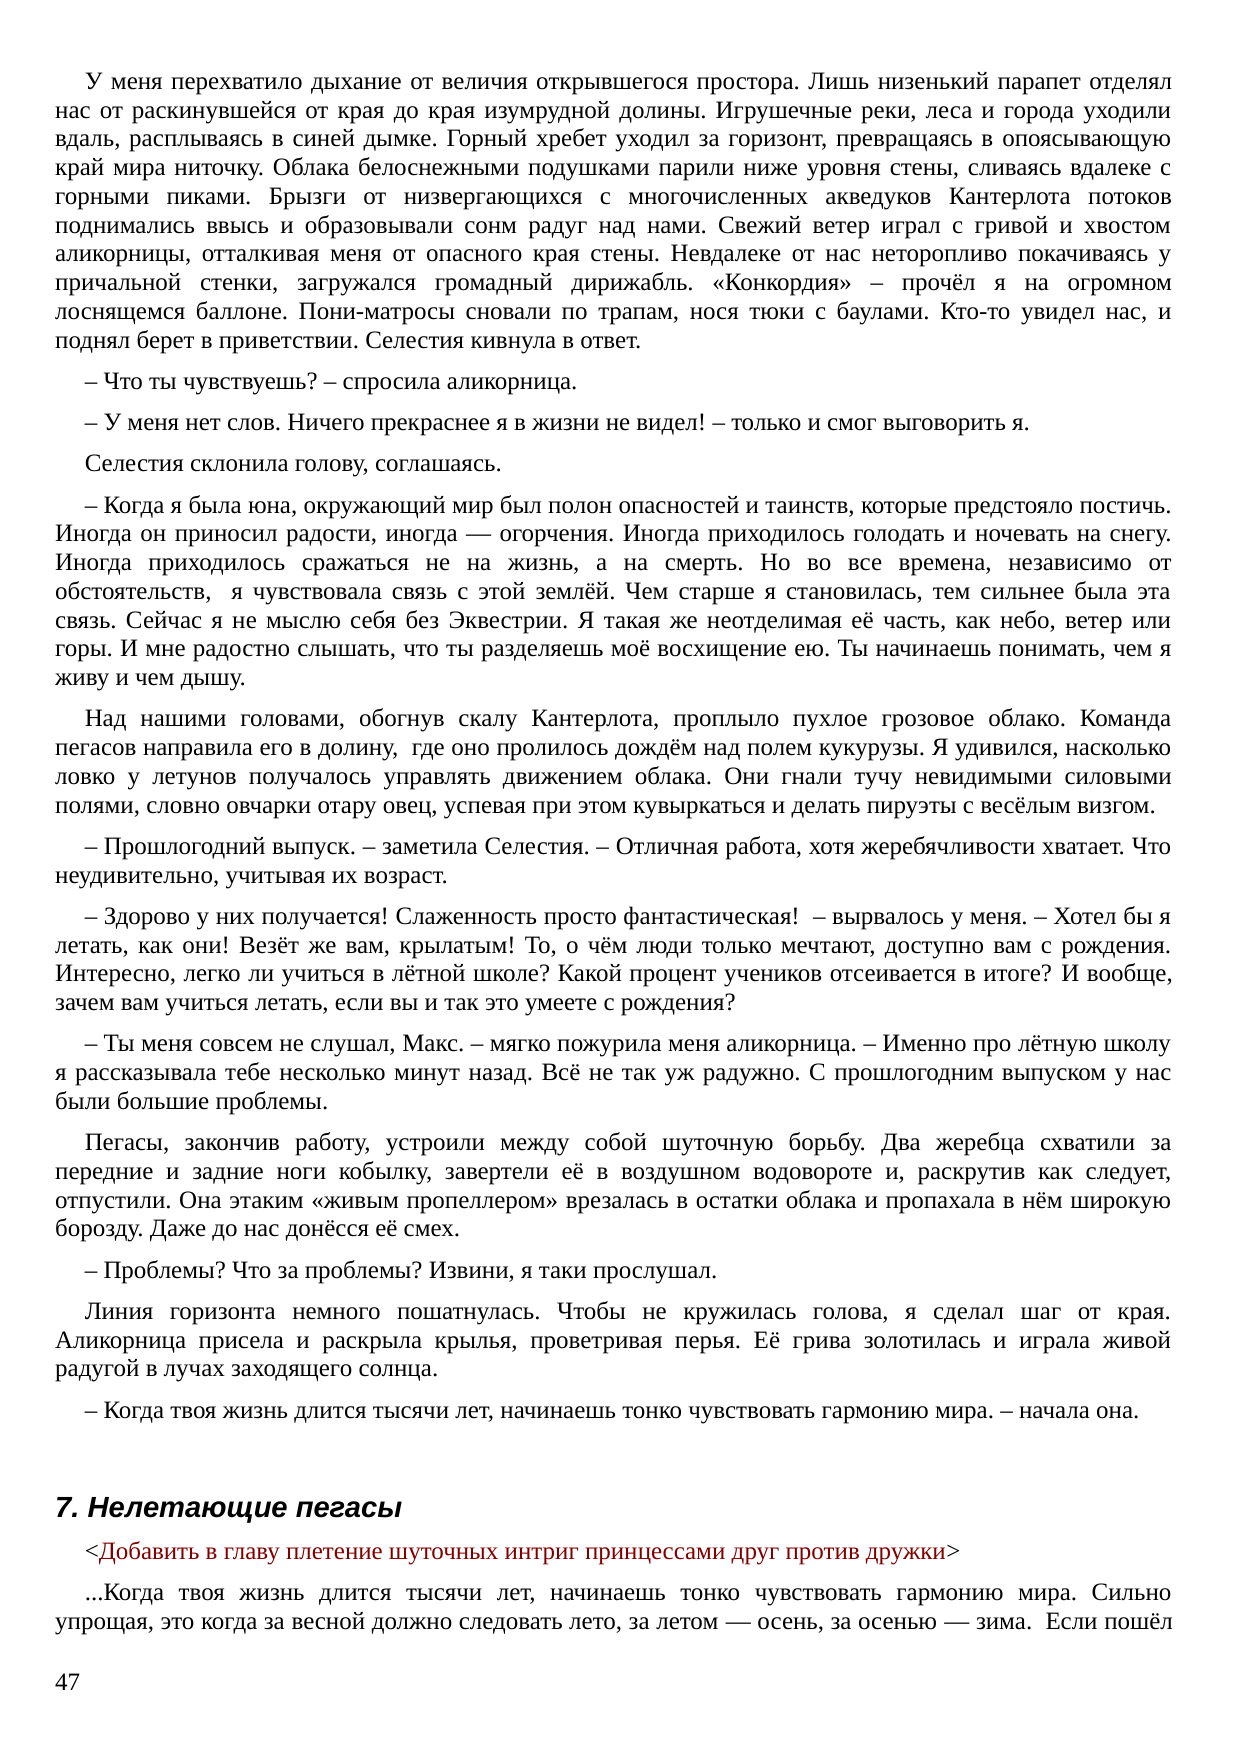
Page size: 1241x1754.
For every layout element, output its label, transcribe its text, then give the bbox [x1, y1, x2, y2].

text У меня перехватило дыхание от величия открывшегося простора. Лишь низенький парапет отделял нас от раскинувшейся от края до края изумрудной долины. Игрушечные реки, леса и города уходили вдаль, расплываясь в синей дымке. Горный хребет уходил за горизонт, превращаясь в опоясывающую край мира ниточку. Облака белоснежными подушками парили ниже уровня стены, сливаясь вдалеке с горными пиками. Брызги от низвергающихся с многочисленных акведуков Кантерлота потоков поднимались ввысь и образовывали сонм радуг над нами. Свежий ветер играл с гривой и хвостом аликорницы, отталкивая меня от опасного края стены. Невдалеке от нас неторопливо покачиваясь у причальной стенки, загружался громадный дирижабль. «Конкордия» – прочёл я на огромном лоснящемся баллоне. Пони-матросы сновали по трапам, нося тюки с баулами. Кто-то увидел нас, и поднял берет в приветствии. Селестия кивнула в ответ. [55, 66, 1173, 353]
text Линия горизонта немного пошатнулась. Чтобы не кружилась голова, я сделал шаг от края. Аликорница присела и раскрыла крылья, проветривая перья. Её грива золотилась и играла живой радугой в лучах заходящего солнца. [55, 1296, 1173, 1382]
text – Проблемы? Что за проблемы? Извини, я таки прослушал. [55, 1255, 1173, 1283]
text ...Когда твоя жизнь длится тысячи лет, начинаешь тонко чувствовать гармонию мира. Сильно упрощая, это когда за весной должно следовать лето, за летом — осень, за осенью — зима. Если пошёл [55, 1577, 1173, 1634]
text – Когда я была юна, окружающий мир был полон опасностей и таинств, которые предстояло постичь. Иногда он приносил радости, иногда — огорчения. Иногда приходилось голодать и ночевать на снегу. Иногда приходилось сражаться не на жизнь, а на смерть. Но во все времена, независимо от обстоятельств, я чувствовала связь с этой землёй. Чем старше я становилась, тем сильнее была эта связь. Сейчас я не мыслю себя без Эквестрии. Я такая же неотделимая её часть, как небо, ветер или горы. И мне радостно слышать, что ты разделяешь моё восхищение ею. Ты начинаешь понимать, чем я живу и чем дышу. [55, 490, 1173, 691]
text – Здорово у них получается! Слаженность просто фантастическая! – вырвалось у меня. – Хотел бы я летать, как они! Везёт же вам, крылатым! То, о чём люди только мечтают, доступно вам с рождения. Интересно, легко ли учиться в лётной школе? Какой процент учеников отсеивается в итоге? И вообще, зачем вам учиться летать, если вы и так это умеете с рождения? [55, 901, 1173, 1016]
text Пегасы, закончив работу, устроили между собой шуточную борьбу. Два жеребца схватили за передние и задние ноги кобылку, завертели её в воздушном водовороте и, раскрутив как следует, отпустили. Она этаким «живым пропеллером» врезалась в остатки облака и пропахала в нём широкую борозду. Даже до нас донёсся её смех. [55, 1127, 1173, 1242]
text – Что ты чувствуешь? – спросила аликорница. [55, 366, 1173, 395]
text Над нашими головами, обогнув скалу Кантерлота, проплыло пухлое грозовое облако. Команда пегасов направила его в долину, где оно пролилось дождём над полем кукурузы. Я удивился, насколько ловко у летунов получалось управлять движением облака. Они гнали тучу невидимыми силовыми полями, словно овчарки отару овец, успевая при этом кувыркаться и делать пируэты с весёлым визгом. [55, 703, 1173, 818]
text – Когда твоя жизнь длится тысячи лет, начинаешь тонко чувствовать гармонию мира. – начала она. [55, 1395, 1173, 1423]
text – Прошлогодний выпуск. – заметила Селестия. – Отличная работа, хотя жеребячливости хватает. Что неудивительно, учитывая их возраст. [55, 831, 1173, 888]
subtitle 7. Нелетающие пегасы [55, 1490, 1173, 1523]
text <Добавить в главу плетение шуточных интриг принцессами друг против дружки> [55, 1536, 1173, 1564]
text – У меня нет слов. Ничего прекраснее я в жизни не видел! – только и смог выговорить я. [55, 407, 1173, 436]
text – Ты меня совсем не слушал, Макс. – мягко пожурила меня аликорница. – Именно про лётную школу я рассказывала тебе несколько минут назад. Всё не так уж радужно. С прошлогодним выпуском у нас были большие проблемы. [55, 1028, 1173, 1115]
text Селестия склонила голову, соглашаясь. [55, 448, 1173, 477]
